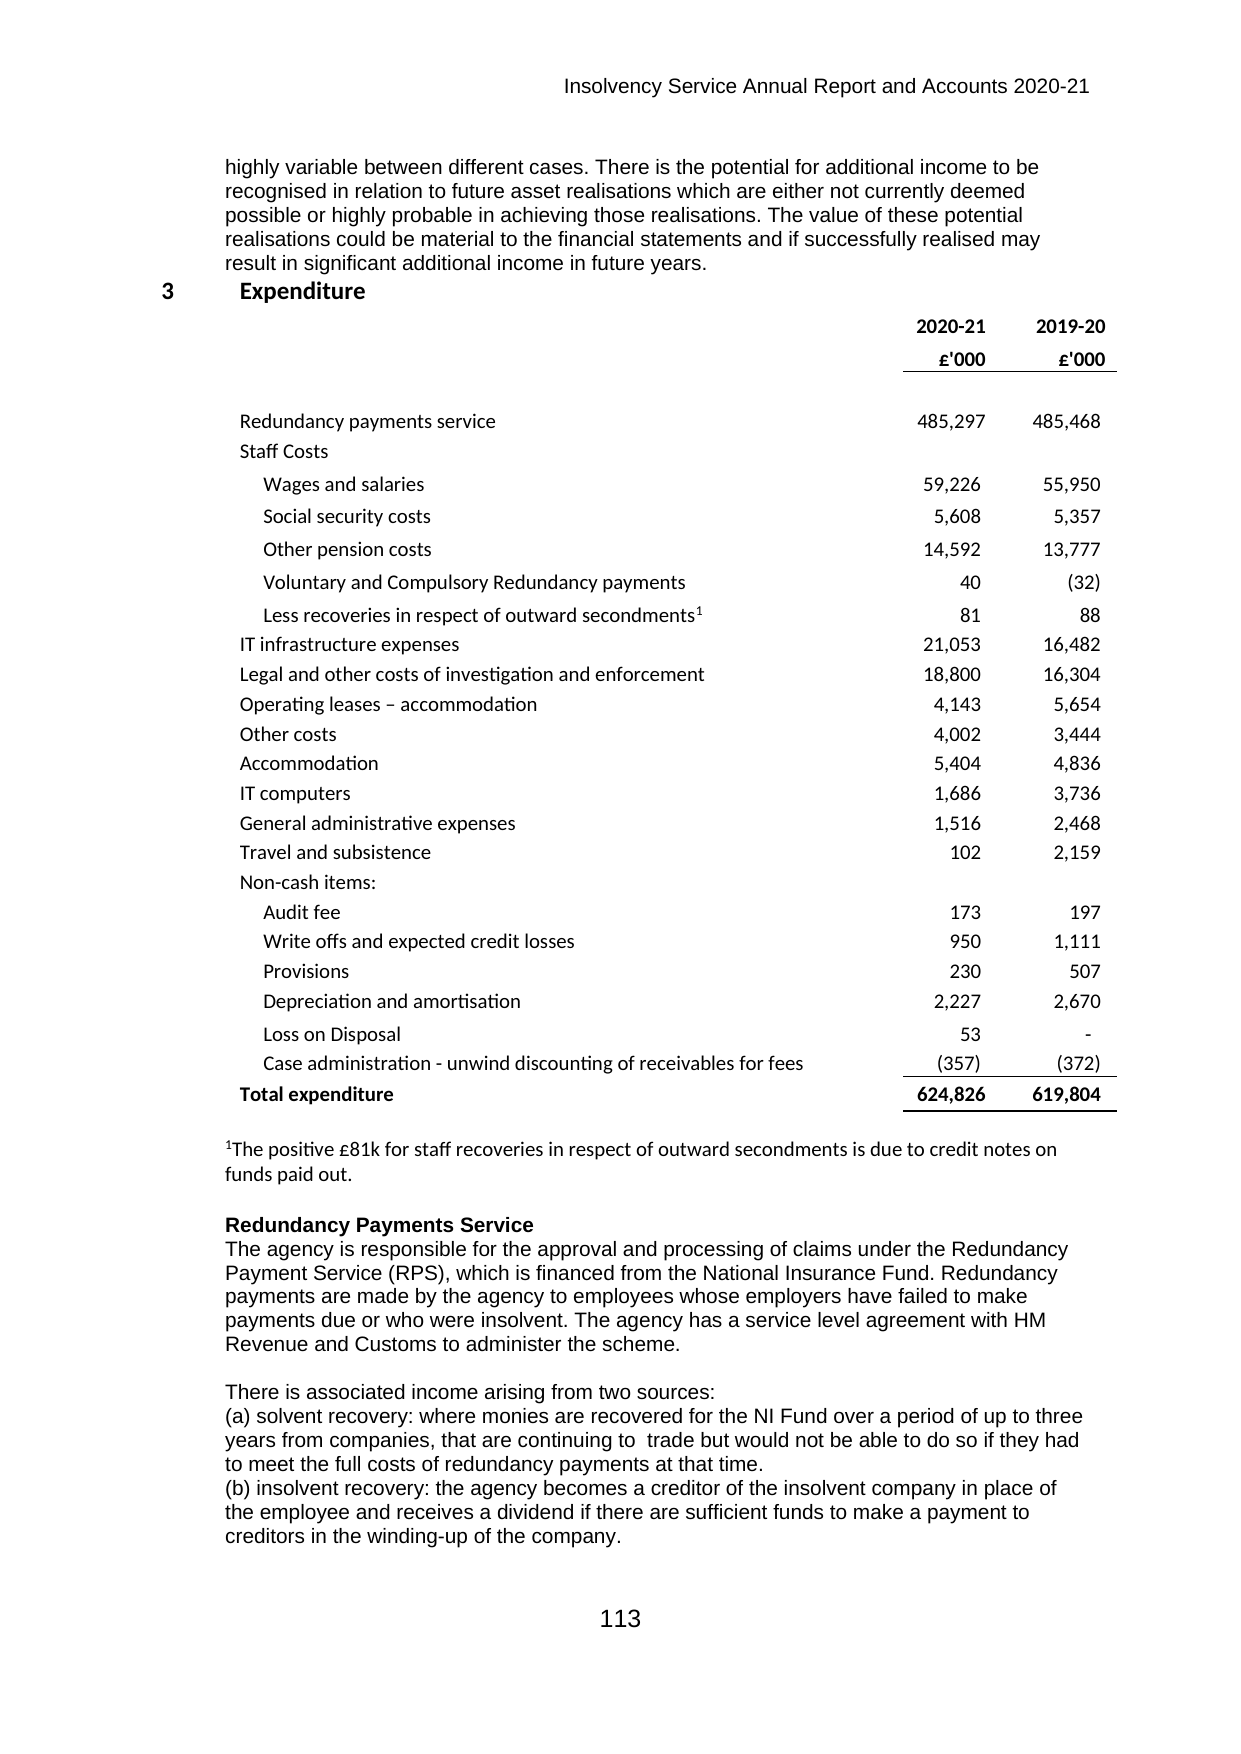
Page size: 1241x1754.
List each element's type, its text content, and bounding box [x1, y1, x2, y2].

table_cell Non-cash items: [228, 865, 903, 894]
table_cell Operating leases – accommodation [228, 687, 903, 716]
table_cell 5,654 [997, 687, 1117, 716]
table_cell Other costs [228, 716, 903, 746]
table_cell Voluntary and Compulsory Redundancy payments [228, 562, 903, 594]
table_cell Accommodation [228, 746, 903, 776]
table_cell 4,836 [997, 746, 1117, 776]
table_cell Legal and other costs of investigation and enforcement [228, 657, 903, 687]
table_cell [150, 835, 228, 865]
table_cell Audit fee [228, 895, 903, 924]
table_cell 2019-20 [997, 306, 1117, 338]
table_cell 53 [903, 1013, 997, 1046]
table_cell [903, 865, 997, 894]
table_cell 230 [903, 954, 997, 984]
table_cell [228, 371, 903, 404]
table_cell Write offs and expected credit losses [228, 924, 903, 954]
table_cell Loss on Disposal [228, 1013, 903, 1046]
table_cell [150, 657, 228, 687]
table_cell 18,800 [903, 657, 997, 687]
table_cell 3,444 [997, 716, 1117, 746]
table_cell 2,670 [997, 984, 1117, 1013]
table_cell (372) [997, 1046, 1117, 1076]
table_cell General administrative expenses [228, 806, 903, 835]
table_cell Less recoveries in respect of outward secondments1 [228, 595, 903, 627]
text Redundancy Payments Service [225, 1212, 1090, 1236]
table_cell [150, 1076, 228, 1110]
table_cell [150, 371, 228, 404]
table_cell [150, 628, 228, 657]
table_cell [150, 434, 228, 463]
table_cell [150, 338, 228, 371]
table_cell 40 [903, 562, 997, 594]
table_cell Social security costs [228, 496, 903, 529]
table_cell 624,826 [903, 1077, 997, 1110]
table_cell 5,357 [997, 496, 1117, 529]
table_cell 21,053 [903, 628, 997, 657]
table_cell Travel and subsistence [228, 835, 903, 865]
table_cell [903, 434, 997, 463]
table_cell Depreciation and amortisation [228, 984, 903, 1013]
table_cell [150, 746, 228, 776]
table_cell 5,404 [903, 746, 997, 776]
table_cell 950 [903, 924, 997, 954]
table_cell [997, 865, 1117, 894]
table_cell [228, 338, 903, 371]
table_cell 102 [903, 835, 997, 865]
table_cell 16,304 [997, 657, 1117, 687]
table_cell 88 [997, 595, 1117, 627]
table_header 3 [150, 275, 228, 306]
table_cell [150, 562, 228, 594]
table_cell (357) [903, 1046, 997, 1076]
table_cell 485,468 [997, 404, 1117, 434]
table_cell Case administration - unwind discounting of receivables for fees [228, 1046, 903, 1076]
table_cell 2,159 [997, 835, 1117, 865]
table_cell £'000 [903, 338, 997, 371]
table_cell IT computers [228, 776, 903, 806]
table_cell Total expenditure [228, 1076, 903, 1110]
table_cell - [997, 1013, 1117, 1046]
table_cell 2,227 [903, 984, 997, 1013]
table_cell [150, 895, 228, 924]
table_cell [150, 463, 228, 496]
table_cell [997, 434, 1117, 463]
text (b) insolvent recovery: the agency becomes a creditor of the insolvent company in place of the employee and receives a dividend if there are sufficient funds to make a payment to creditors in the winding-up of the company. [225, 1476, 1090, 1548]
text (a) solvent recovery: where monies are recovered for the NI Fund over a period of up to three years from companies, that are continuing to trade but would not be able to do so if they had to meet the full costs of redundancy payments at that time. [225, 1404, 1090, 1476]
table_cell [150, 954, 228, 984]
table_cell [150, 806, 228, 835]
table_header Expenditure [228, 275, 1117, 306]
table_cell 16,482 [997, 628, 1117, 657]
table_cell [150, 496, 228, 529]
table_cell [150, 984, 228, 1013]
table_cell [150, 595, 228, 627]
table_cell Other pension costs [228, 529, 903, 562]
table_cell 1,686 [903, 776, 997, 806]
table_cell [150, 687, 228, 716]
table_cell 55,950 [997, 463, 1117, 496]
table_cell 2,468 [997, 806, 1117, 835]
table_cell [150, 1046, 228, 1076]
table_cell 59,226 [903, 463, 997, 496]
table_cell 507 [997, 954, 1117, 984]
table_cell 1,516 [903, 806, 997, 835]
table_cell 81 [903, 595, 997, 627]
table_cell Wages and salaries [228, 463, 903, 496]
table_cell 485,297 [903, 404, 997, 434]
table_cell 173 [903, 895, 997, 924]
table_cell IT infrastructure expenses [228, 628, 903, 657]
table_cell 619,804 [997, 1077, 1117, 1110]
table_cell 5,608 [903, 496, 997, 529]
table_cell [150, 404, 228, 434]
table_cell (32) [997, 562, 1117, 594]
text 1The positive £81k for staff recoveries in respect of outward secondments is due to credit notes on funds paid out. [225, 1136, 1090, 1187]
table_cell 4,143 [903, 687, 997, 716]
table_cell [150, 776, 228, 806]
table_cell [150, 1013, 228, 1046]
table_cell 4,002 [903, 716, 997, 746]
table_cell [150, 865, 228, 894]
table_cell [150, 924, 228, 954]
table_cell 2020-21 [903, 306, 997, 338]
text The agency is responsible for the approval and processing of claims under the Redundancy Payment Service (RPS), which is financed from the National Insurance Fund. Redundancy payments are made by the agency to employees whose employers have failed to make payments due or who were insolvent. The agency has a service level agreement with HM Revenue and Customs to administer the scheme. [225, 1236, 1090, 1356]
table_cell 3,736 [997, 776, 1117, 806]
table_cell Redundancy payments service [228, 404, 903, 434]
table_cell [228, 306, 903, 338]
table_cell [150, 529, 228, 562]
table_cell [150, 306, 228, 338]
table_cell [997, 372, 1117, 404]
text highly variable between different cases. There is the potential for additional income to be recognised in relation to future asset realisations which are either not currently deemed possible or highly probable in achieving those realisations. The value of these potential realisations could be material to the financial statements and if successfully realised may result in significant additional income in future years. [225, 155, 1090, 275]
table_cell [150, 716, 228, 746]
table_cell 13,777 [997, 529, 1117, 562]
table_cell 1,111 [997, 924, 1117, 954]
table_cell [903, 372, 997, 404]
table_cell Staff Costs [228, 434, 903, 463]
table_cell Provisions [228, 954, 903, 984]
table_cell £'000 [997, 338, 1117, 371]
table_cell 197 [997, 895, 1117, 924]
table_cell 14,592 [903, 529, 997, 562]
text There is associated income arising from two sources: [225, 1380, 1090, 1404]
